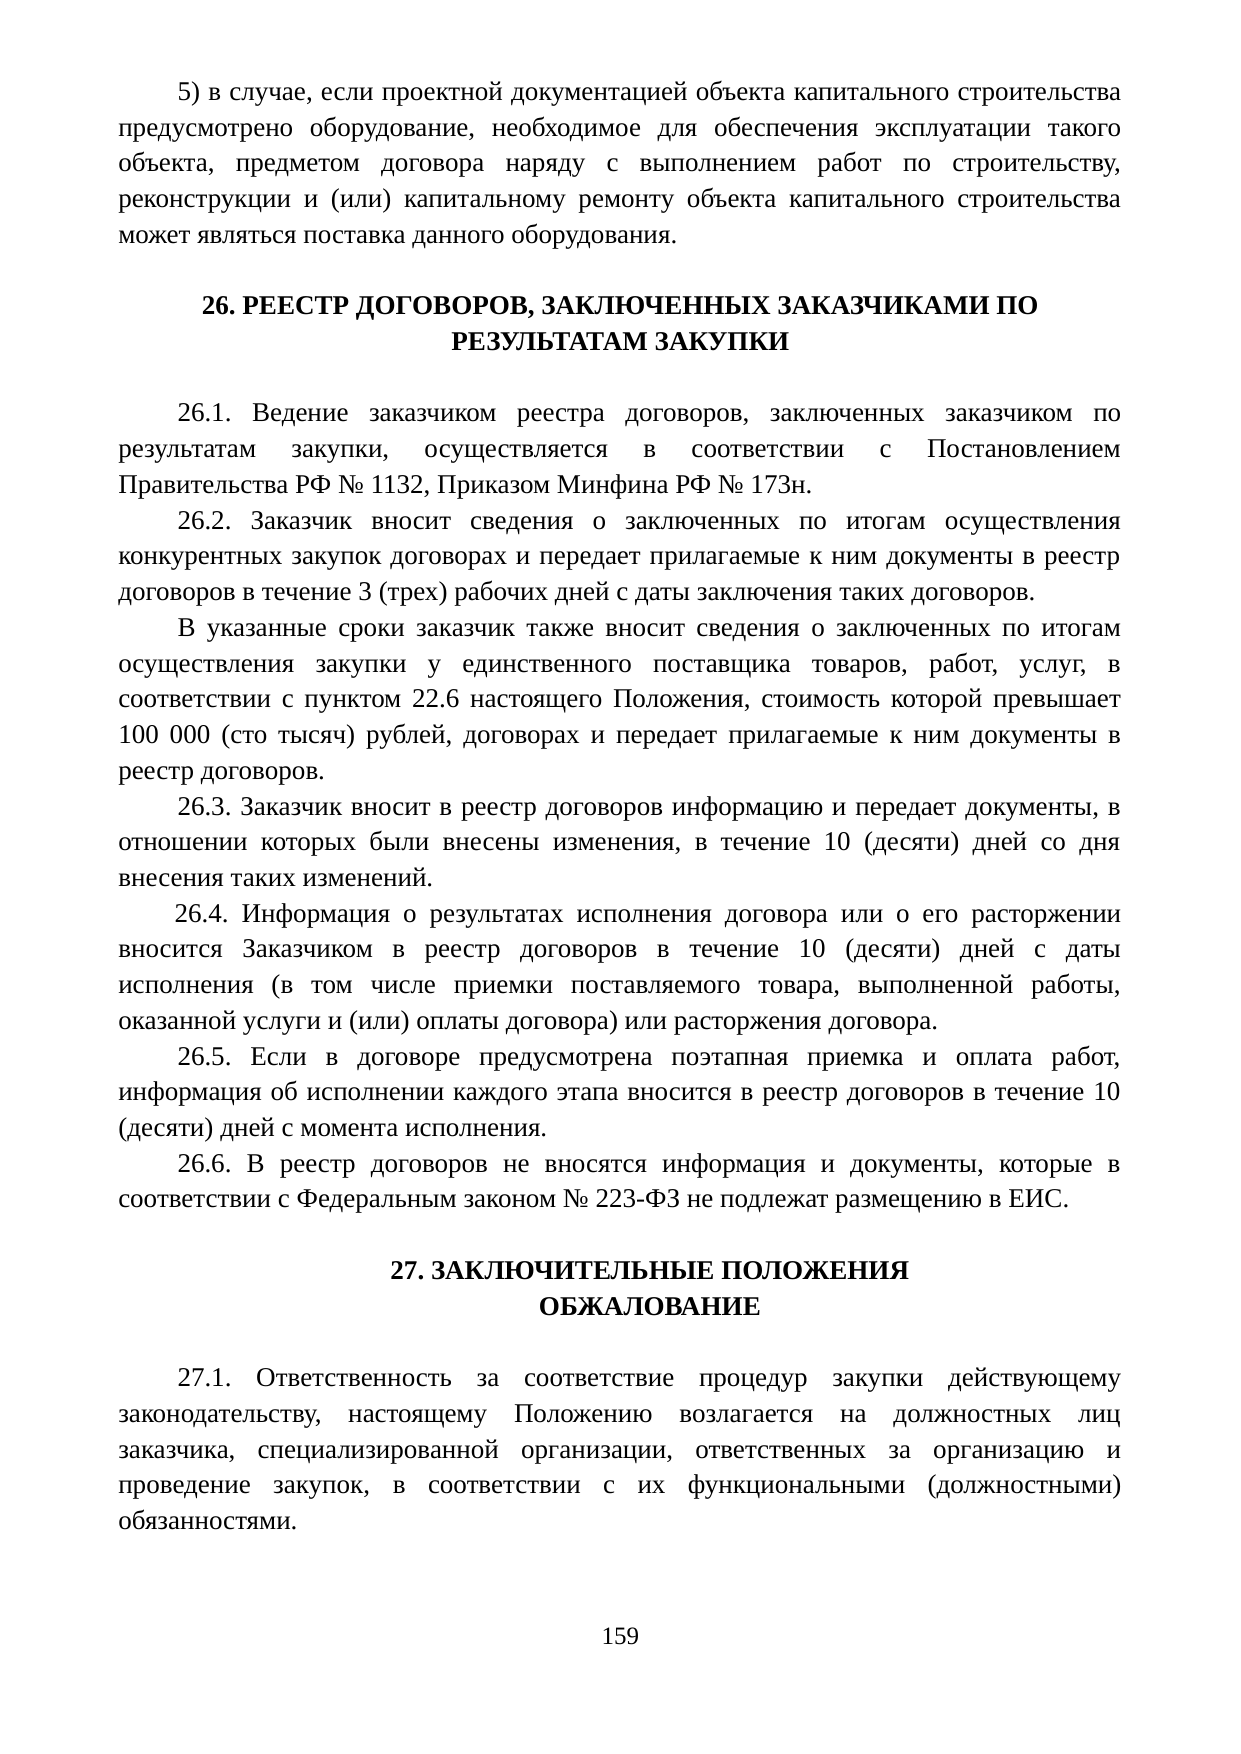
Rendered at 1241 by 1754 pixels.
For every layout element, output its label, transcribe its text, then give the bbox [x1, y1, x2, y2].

text 5) в случае, если проектной документацией объекта капитального строительства предусмотрено оборудование, необходимое для обеспечения эксплуатации такого объекта, предметом договора наряду с выполнением работ по строительству, реконструкции и (или) капитальному ремонту объекта капитального строительства может являться поставка данного оборудования. [118, 75, 1122, 249]
text 26.5. Если в договоре предусмотрена поэтапная приемка и оплата работ, информация об исполнении каждого этапа вносится в реестр договоров в течение 10 (десяти) дней с момента исполнения. [118, 1040, 1122, 1142]
text 26.1. Ведение заказчиком реестра договоров, заключенных заказчиком по результатам закупки, осуществляется в соответствии с Постановлением Правительства РФ № 1132, Приказом Минфина РФ № 173н. [118, 397, 1122, 499]
text 27.1. Ответственность за соответствие процедур закупки действующему законодательству, настоящему Положению возлагается на должностных лиц заказчика, специализированной организации, ответственных за организацию и проведение закупок, в соответствии с их функциональными (должностными) обязанностями. [118, 1361, 1122, 1535]
text 26.6. В реестр договоров не вносятся информация и документы, которые в соответствии с Федеральным законом № 223-ФЗ не подлежат размещению в ЕИС. [118, 1147, 1122, 1214]
text 26.4. Информация о результатах исполнения договора или о его расторжении вносится Заказчиком в реестр договоров в течение 10 (десяти) дней с даты исполнения (в том числе приемки поставляемого товара, выполненной работы, оказанной услуги и (или) оплаты договора) или расторжения договора. [118, 897, 1122, 1035]
text 26.3. Заказчик вносит в реестр договоров информацию и передает документы, в отношении которых были внесены изменения, в течение 10 (десяти) дней со дня внесения таких изменений. [118, 789, 1122, 892]
text ОБЖАЛОВАНИЕ [118, 1290, 1122, 1321]
text 26. РЕЕСТР ДОГОВОРОВ, ЗАКЛЮЧЕННЫХ ЗАКАЗЧИКАМИ ПО РЕЗУЛЬТАТАМ ЗАКУПКИ [118, 289, 1122, 356]
text В указанные сроки заказчик также вносит сведения о заключенных по итогам осуществления закупки у единственного поставщика товаров, работ, услуг, в соответствии с пунктом 22.6 настоящего Положения, стоимость которой превышает 100 000 (сто тысяч) рублей, договорах и передает прилагаемые к ним документы в реестр договоров. [118, 611, 1122, 785]
text 26.2. Заказчик вносит сведения о заключенных по итогам осуществления конкурентных закупок договорах и передает прилагаемые к ним документы в реестр договоров в течение 3 (трех) рабочих дней с даты заключения таких договоров. [118, 504, 1122, 606]
text 27. ЗАКЛЮЧИТЕЛЬНЫЕ ПОЛОЖЕНИЯ [118, 1254, 1122, 1285]
